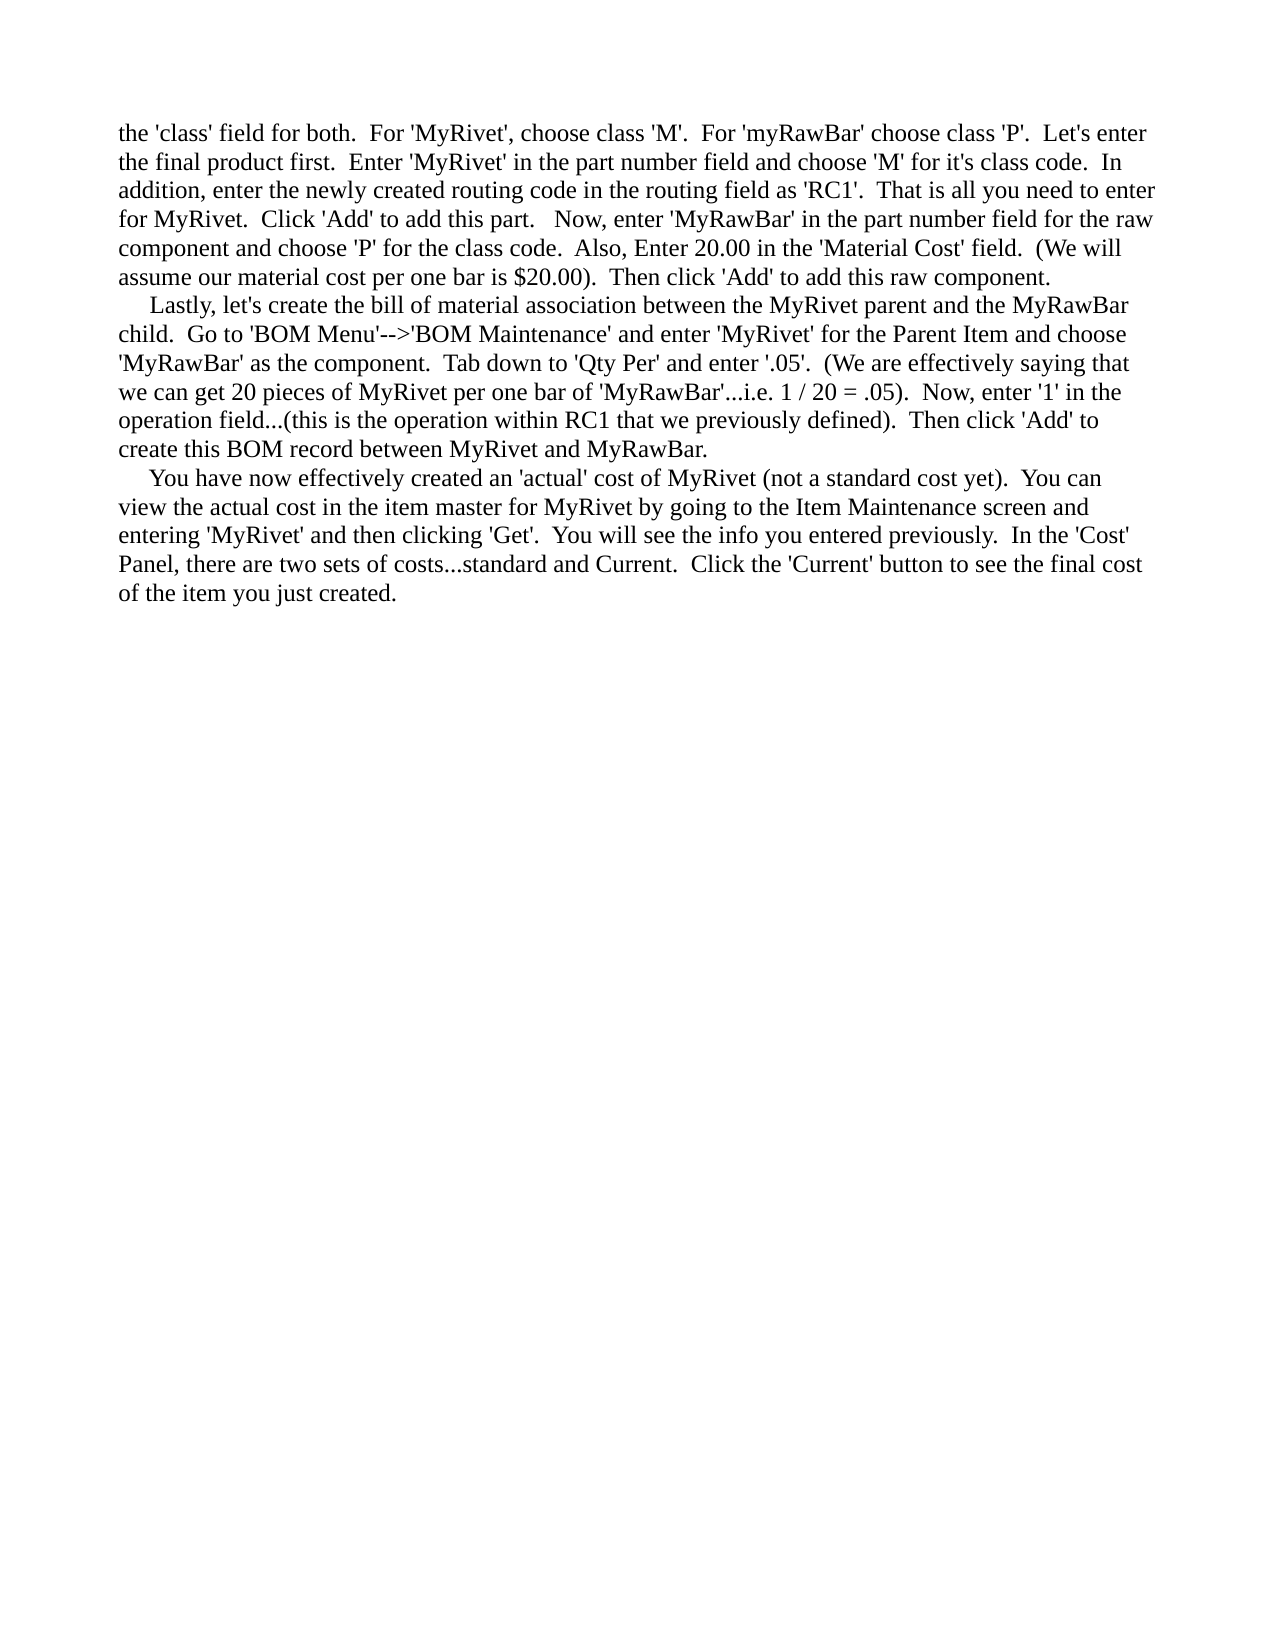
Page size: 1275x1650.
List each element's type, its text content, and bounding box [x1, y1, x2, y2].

text the 'class' field for both. For 'MyRivet', choose class 'M'. For 'myRawBar' choose class 'P'. Let's enter the final product first. Enter 'MyRivet' in the part number field and choose 'M' for it's class code. In addition, enter the newly created routing code in the routing field as 'RC1'. That is all you need to enter for MyRivet. Click 'Add' to add this part. Now, enter 'MyRawBar' in the part number field for the raw component and choose 'P' for the class code. Also, Enter 20.00 in the 'Material Cost' field. (We will assume our material cost per one bar is $20.00). Then click 'Add' to add this raw component. [118, 118, 1157, 291]
text You have now effectively created an 'actual' cost of MyRivet (not a standard cost yet). You can view the actual cost in the item master for MyRivet by going to the Item Maintenance screen and entering 'MyRivet' and then clicking 'Get'. You will see the info you entered previously. In the 'Cost' Panel, there are two sets of costs...standard and Current. Click the 'Current' button to see the final cost of the item you just created. [118, 463, 1157, 607]
text Lastly, let's create the bill of material association between the MyRivet parent and the MyRawBar child. Go to 'BOM Menu'-->'BOM Maintenance' and enter 'MyRivet' for the Parent Item and choose 'MyRawBar' as the component. Tab down to 'Qty Per' and enter '.05'. (We are effectively saying that we can get 20 pieces of MyRivet per one bar of 'MyRawBar'...i.e. 1 / 20 = .05). Now, enter '1' in the operation field...(this is the operation within RC1 that we previously defined). Then click 'Add' to create this BOM record between MyRivet and MyRawBar. [118, 291, 1157, 463]
